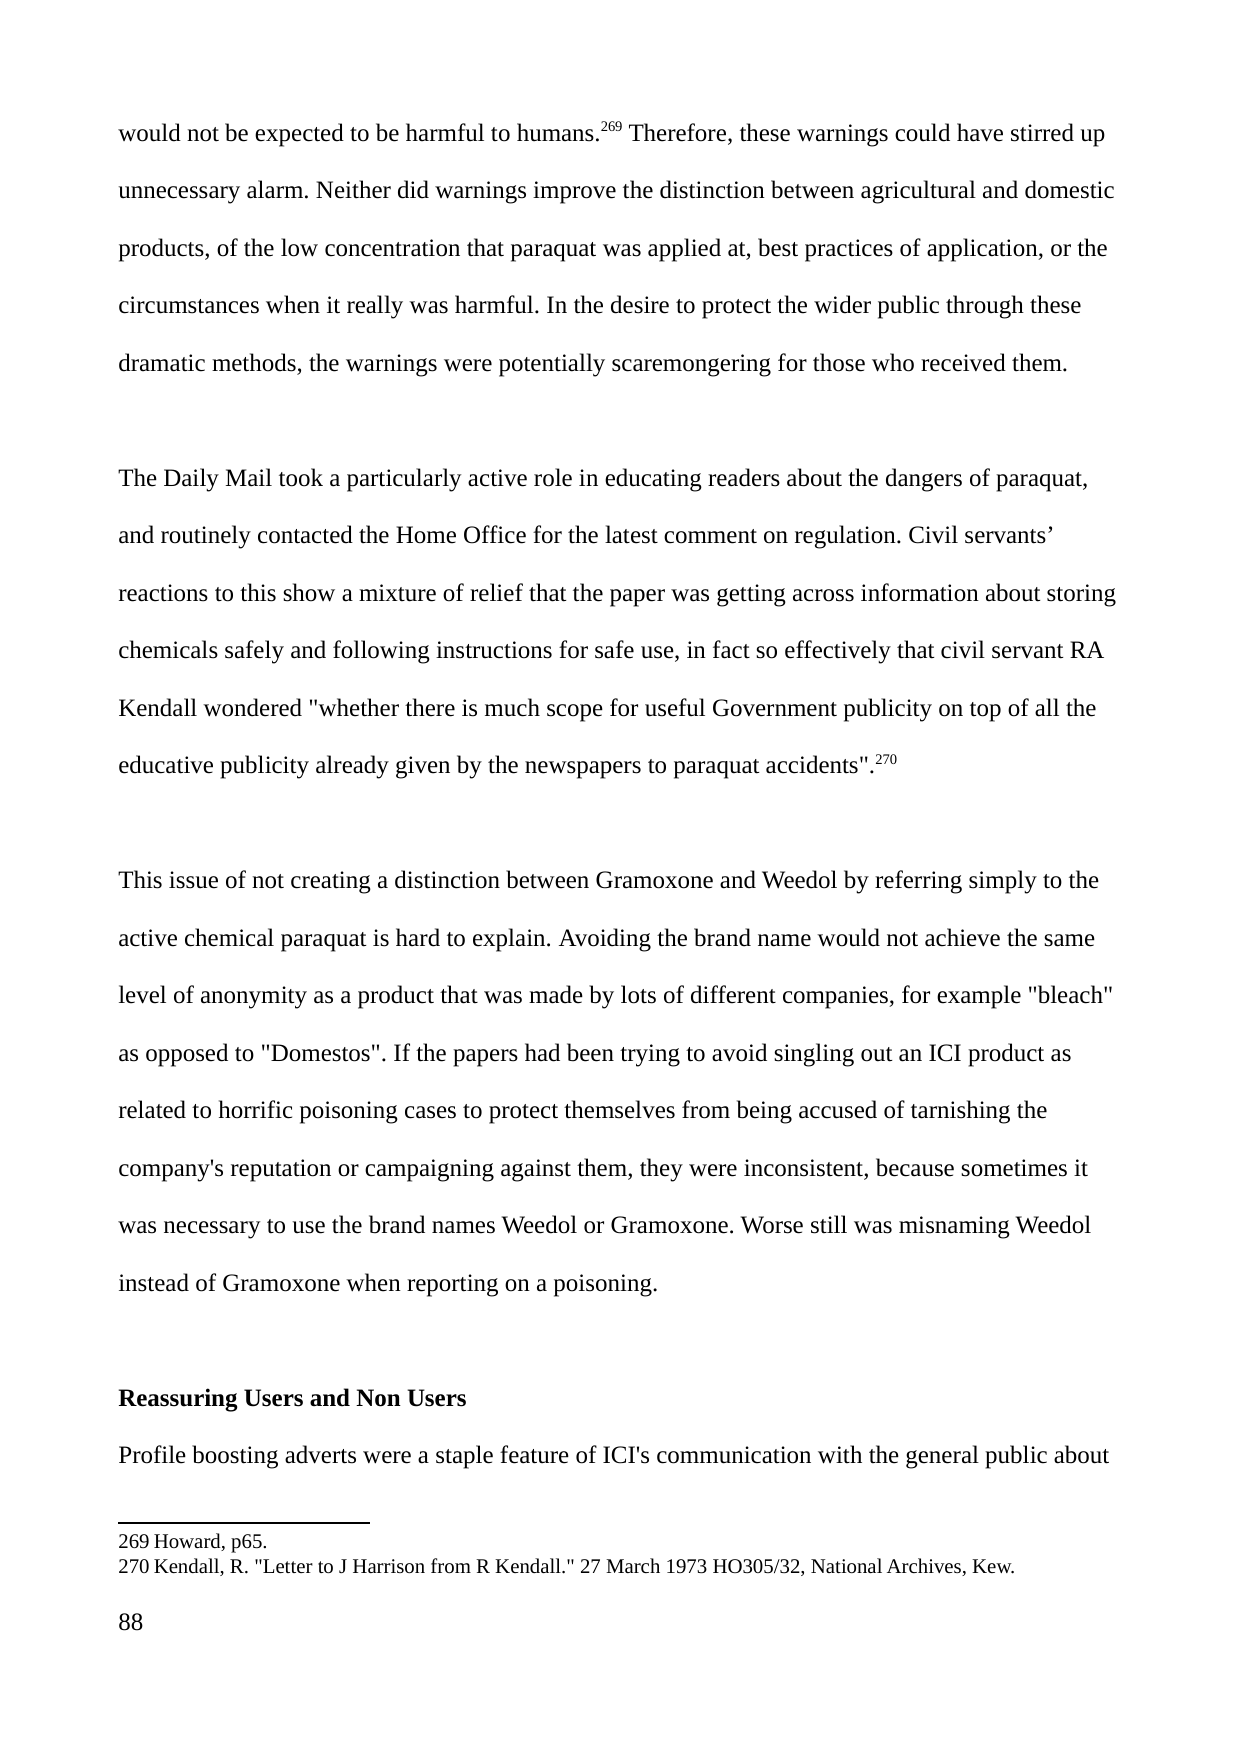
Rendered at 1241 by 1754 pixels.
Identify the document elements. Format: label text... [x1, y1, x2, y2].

text Profile boosting adverts were a staple feature of ICI's communication with the general public about [118, 1441, 1122, 1469]
text would not be expected to be harmful to humans. Therefore, these warnings could have stirred up unnecessary alarm. Neither did warnings improve the distinction between agricultural and domestic products, of the low concentration that paraquat was applied at, best practices of application, or the circumstances when it really was harmful. In the desire to protect the wider public through these dramatic methods, the warnings were potentially scaremongering for those who received them. [118, 118, 1122, 377]
text Kendall, R. "Letter to J Harrison from R Kendall." 27 March 1973 HO305/32, National Archives, Kew. [118, 1553, 1122, 1578]
text The Daily Mail took a particularly active role in educating readers about the dangers of paraquat, and routinely contacted the Home Office for the latest comment on regulation. Civil servants’ reactions to this show a mixture of relief that the paper was getting across information about storing chemicals safely and following instructions for safe use, in fact so effectively that civil servant RA Kendall wondered "whether there is much scope for useful Government publicity on top of all the educative publicity already given by the newspapers to paraquat accidents". [118, 463, 1122, 779]
text Reassuring Users and Non Users [118, 1383, 1122, 1412]
text This issue of not creating a distinction between Gramoxone and Weedol by referring simply to the active chemical paraquat is hard to explain. Avoiding the brand name would not achieve the same level of anonymity as a product that was made by lots of different companies, for example "bleach" as opposed to "Domestos". If the papers had been trying to avoid singling out an ICI product as related to horrific poisoning cases to protect themselves from being accused of tarnishing the company's reputation or campaigning against them, they were inconsistent, because sometimes it was necessary to use the brand names Weedol or Gramoxone. Worse still was misnaming Weedol instead of Gramoxone when reporting on a poisoning. [118, 866, 1122, 1297]
text Howard, p65. [118, 1529, 1122, 1553]
